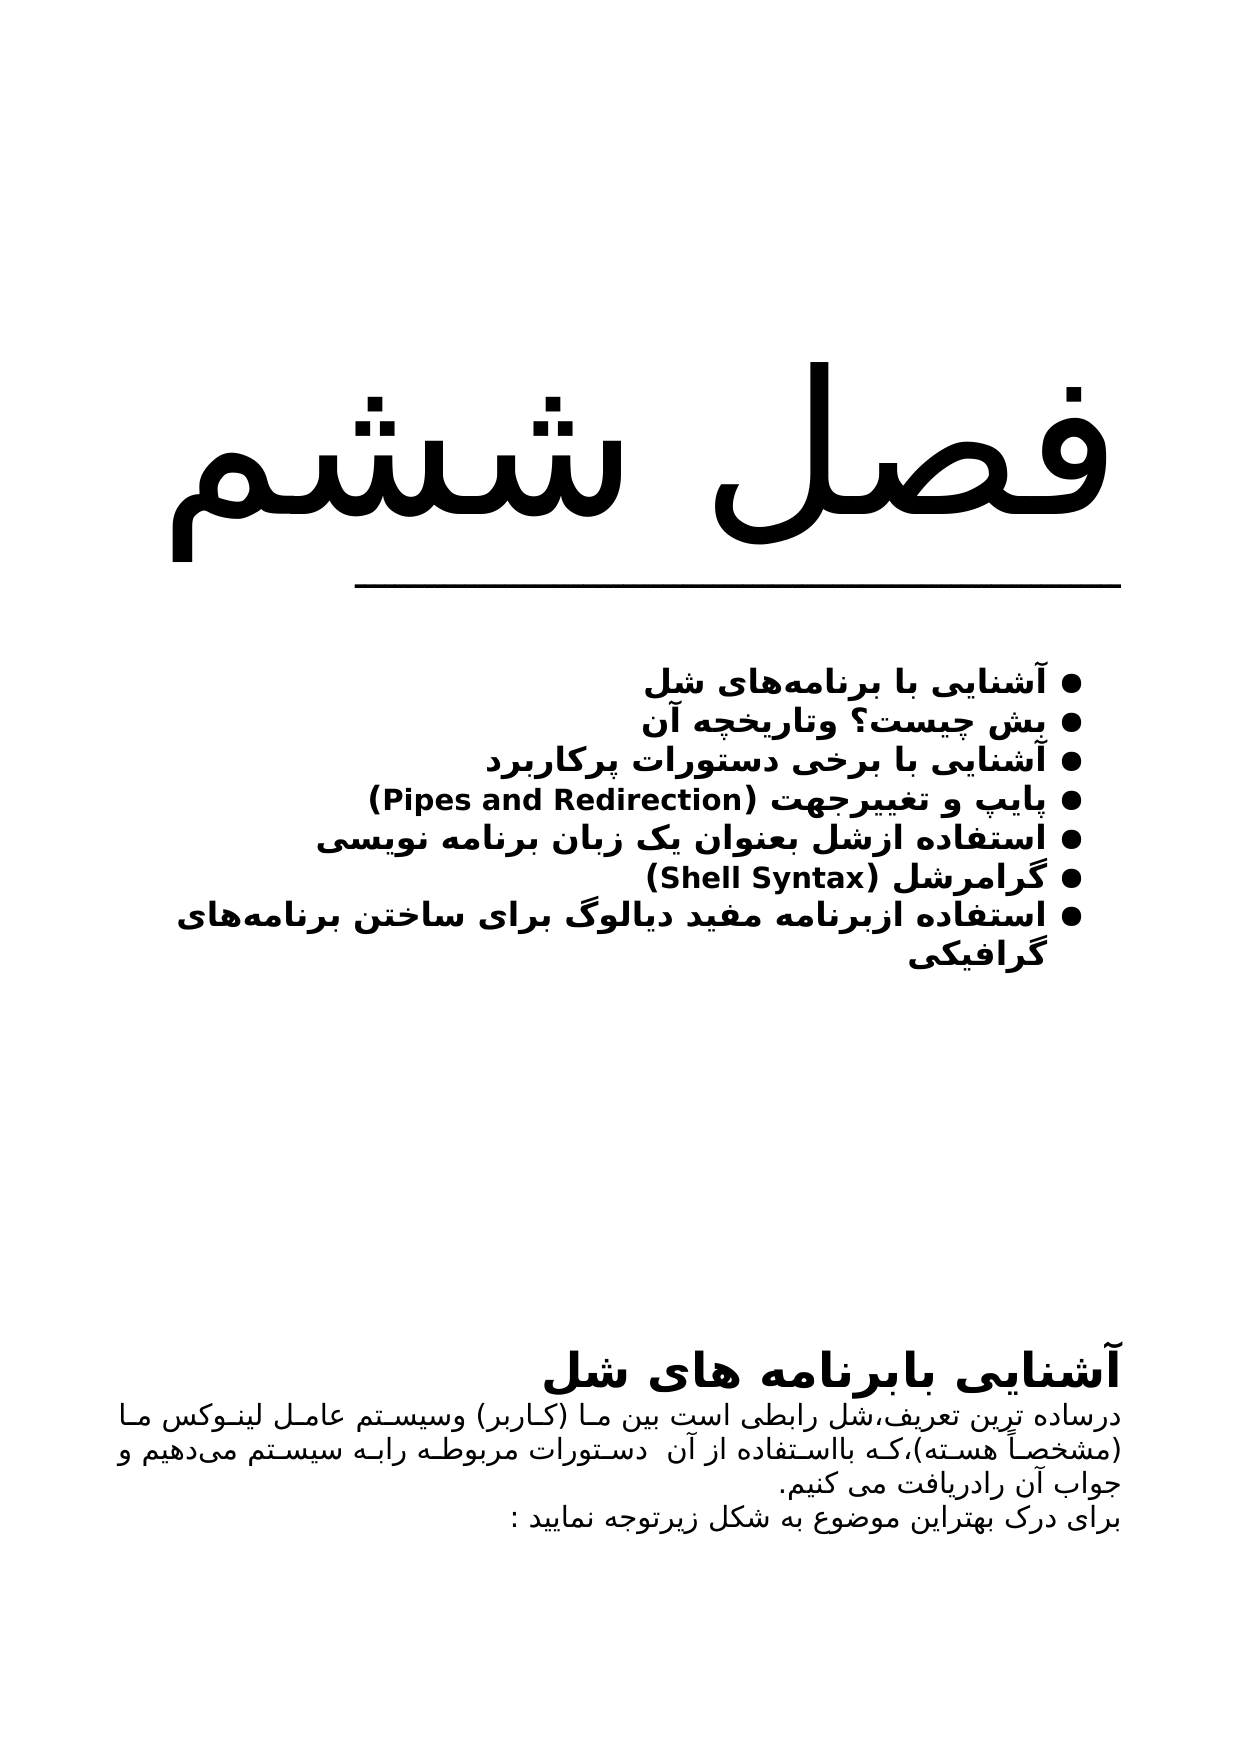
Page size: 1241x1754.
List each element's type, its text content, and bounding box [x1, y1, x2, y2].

text برای درک بهتراین موضوع به شکل زیرتوجه نمایید : [118, 1500, 1122, 1534]
list آشنایی با برخی دستورات پرکاربرد [118, 741, 1084, 779]
list گرامرشل (Shell Syntax) [118, 857, 1084, 896]
text آشنایی بابرنامه های شل [118, 1343, 1122, 1398]
text فصل ششم [118, 329, 1122, 562]
text درساده ترین تعریف،شل رابطی است بین ما (کاربر) وسیستم عامل لینوکس ما (مشخصاً هسته)،که بااستفاده از آن دستورات مربوطه رابه سیستم می‌دهیم و جواب آن رادریافت می کنیم. [118, 1398, 1122, 1500]
list آشنایی با برنامه‌های شل [118, 663, 1084, 702]
list استفاده ازشل بعنوان یک زبان برنامه نویسی [118, 818, 1084, 857]
list بش چیست؟ وتاریخچه آن [118, 702, 1084, 741]
list استفاده ازبرنامه مفید دیالوگ برای ساختن برنامه‌های گرافیکی [118, 896, 1084, 974]
text ـــــــــــــــــــــــــــــــــــــــــــــــــــــــــــــــــــــــــــــ [118, 562, 1122, 596]
list پایپ و تغییرجهت (Pipes and Redirection) [118, 779, 1084, 818]
